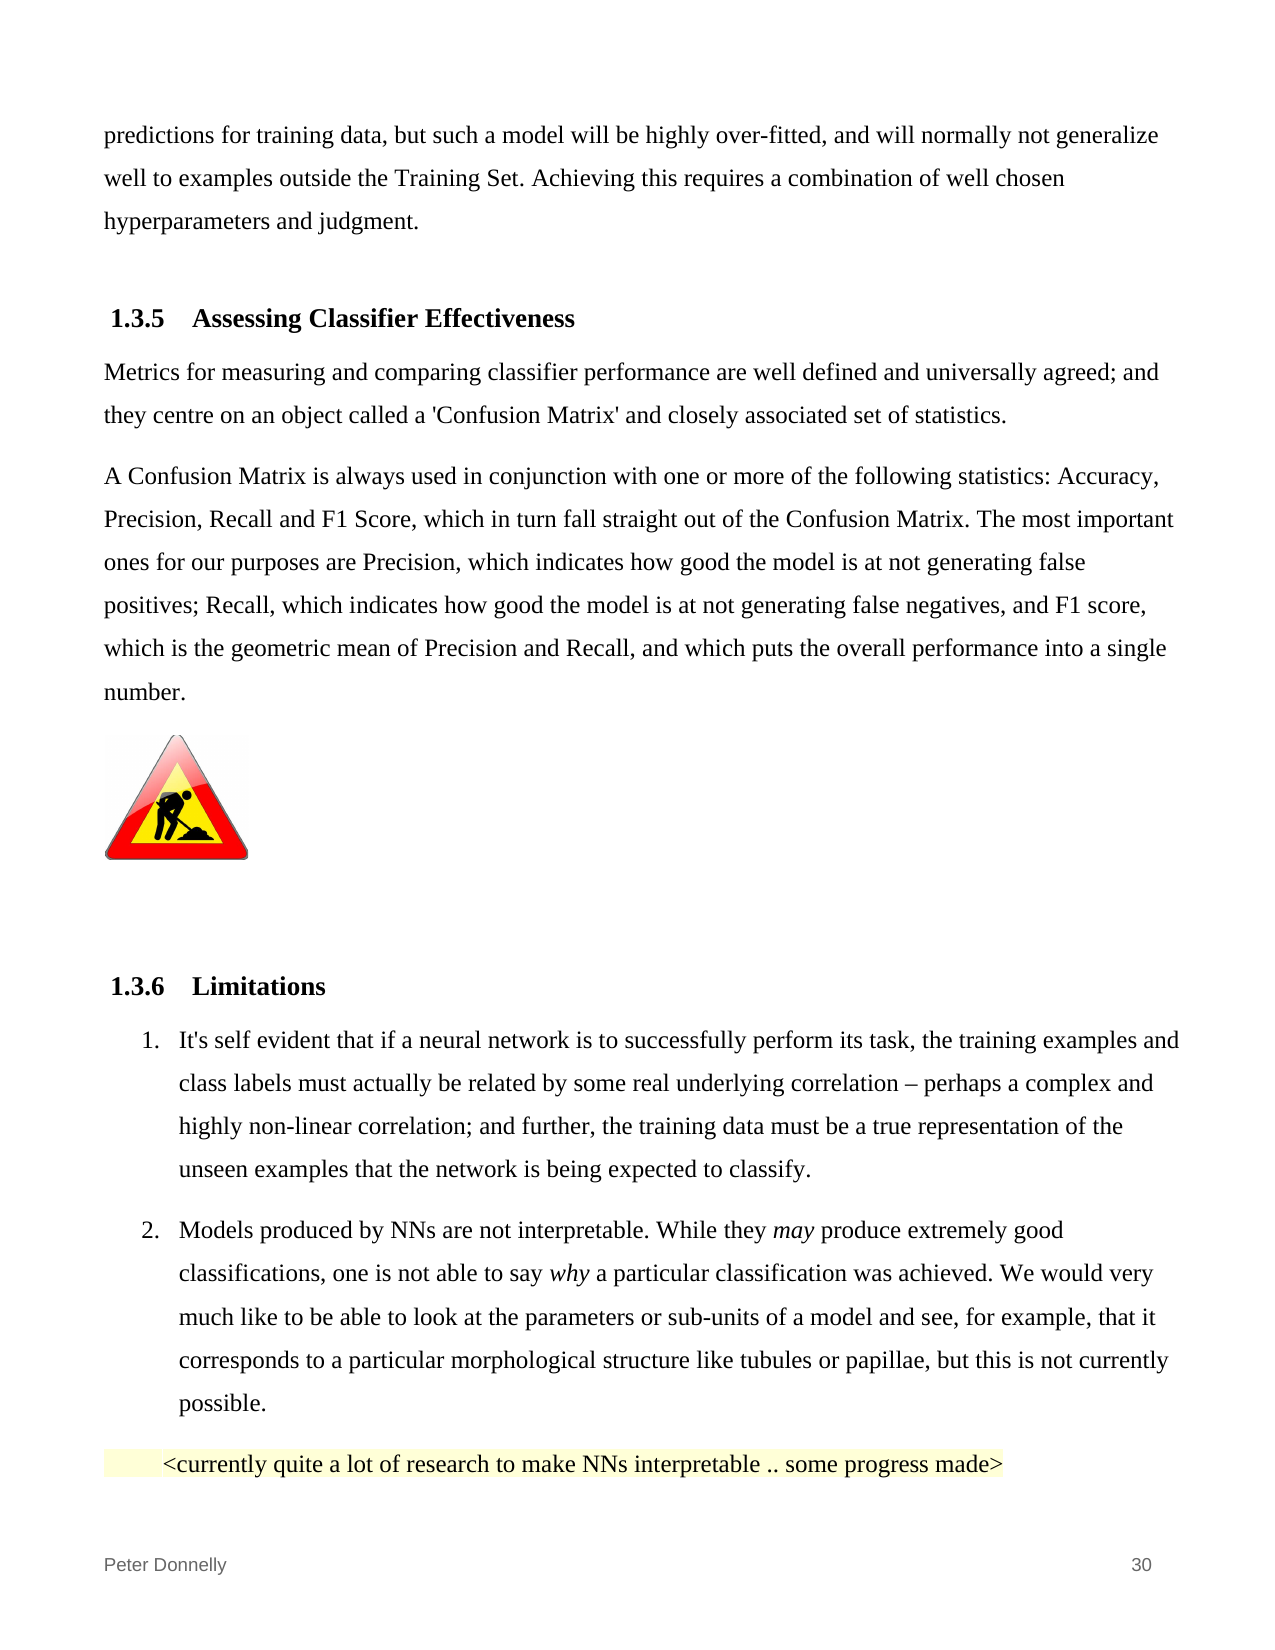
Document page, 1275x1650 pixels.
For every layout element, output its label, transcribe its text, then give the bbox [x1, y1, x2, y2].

subtitle Assessing Classifier Effectiveness [103, 302, 1181, 333]
list It's self evident that if a neural network is to successfully perform its task, the training examples and class labels must actually be related by some real underlying correlation – perhaps a complex and highly non-linear correlation; and further, the training data must be a true representation of the unseen examples that the network is being expected to classify. [141, 1025, 1181, 1183]
text <currently quite a lot of research to make NNs interpretable .. some progress made> [103, 1449, 1181, 1477]
text predictions for training data, but such a model will be highly over-fitted, and will normally not generalize well to examples outside the Training Set. Achieving this requires a combination of well chosen hyperparameters and judgment. [103, 120, 1181, 235]
text A Confusion Matrix is always used in conjunction with one or more of the following statistics: Accuracy, Precision, Recall and F1 Score, which in turn fall straight out of the Confusion Matrix. The most important ones for our purposes are Precision, which indicates how good the model is at not generating false positives; Recall, which indicates how good the model is at not generating false negatives, and F1 score, which is the geometric mean of Precision and Recall, and which puts the overall performance into a single number. [103, 461, 1181, 705]
text Metrics for measuring and comparing classifier performance are well defined and universally agreed; and they centre on an object called a 'Confusion Matrix' and closely associated set of statistics. [103, 357, 1181, 429]
list Models produced by NNs are not interpretable. While they may produce extremely good classifications, one is not able to say why a particular classification was achieved. We would very much like to be able to look at the parameters or sub-units of a model and see, for example, that it corresponds to a particular morphological structure like tubules or papillae, but this is not currently possible. [141, 1215, 1181, 1417]
subtitle Limitations [103, 970, 1181, 1002]
picture [105, 735, 249, 860]
